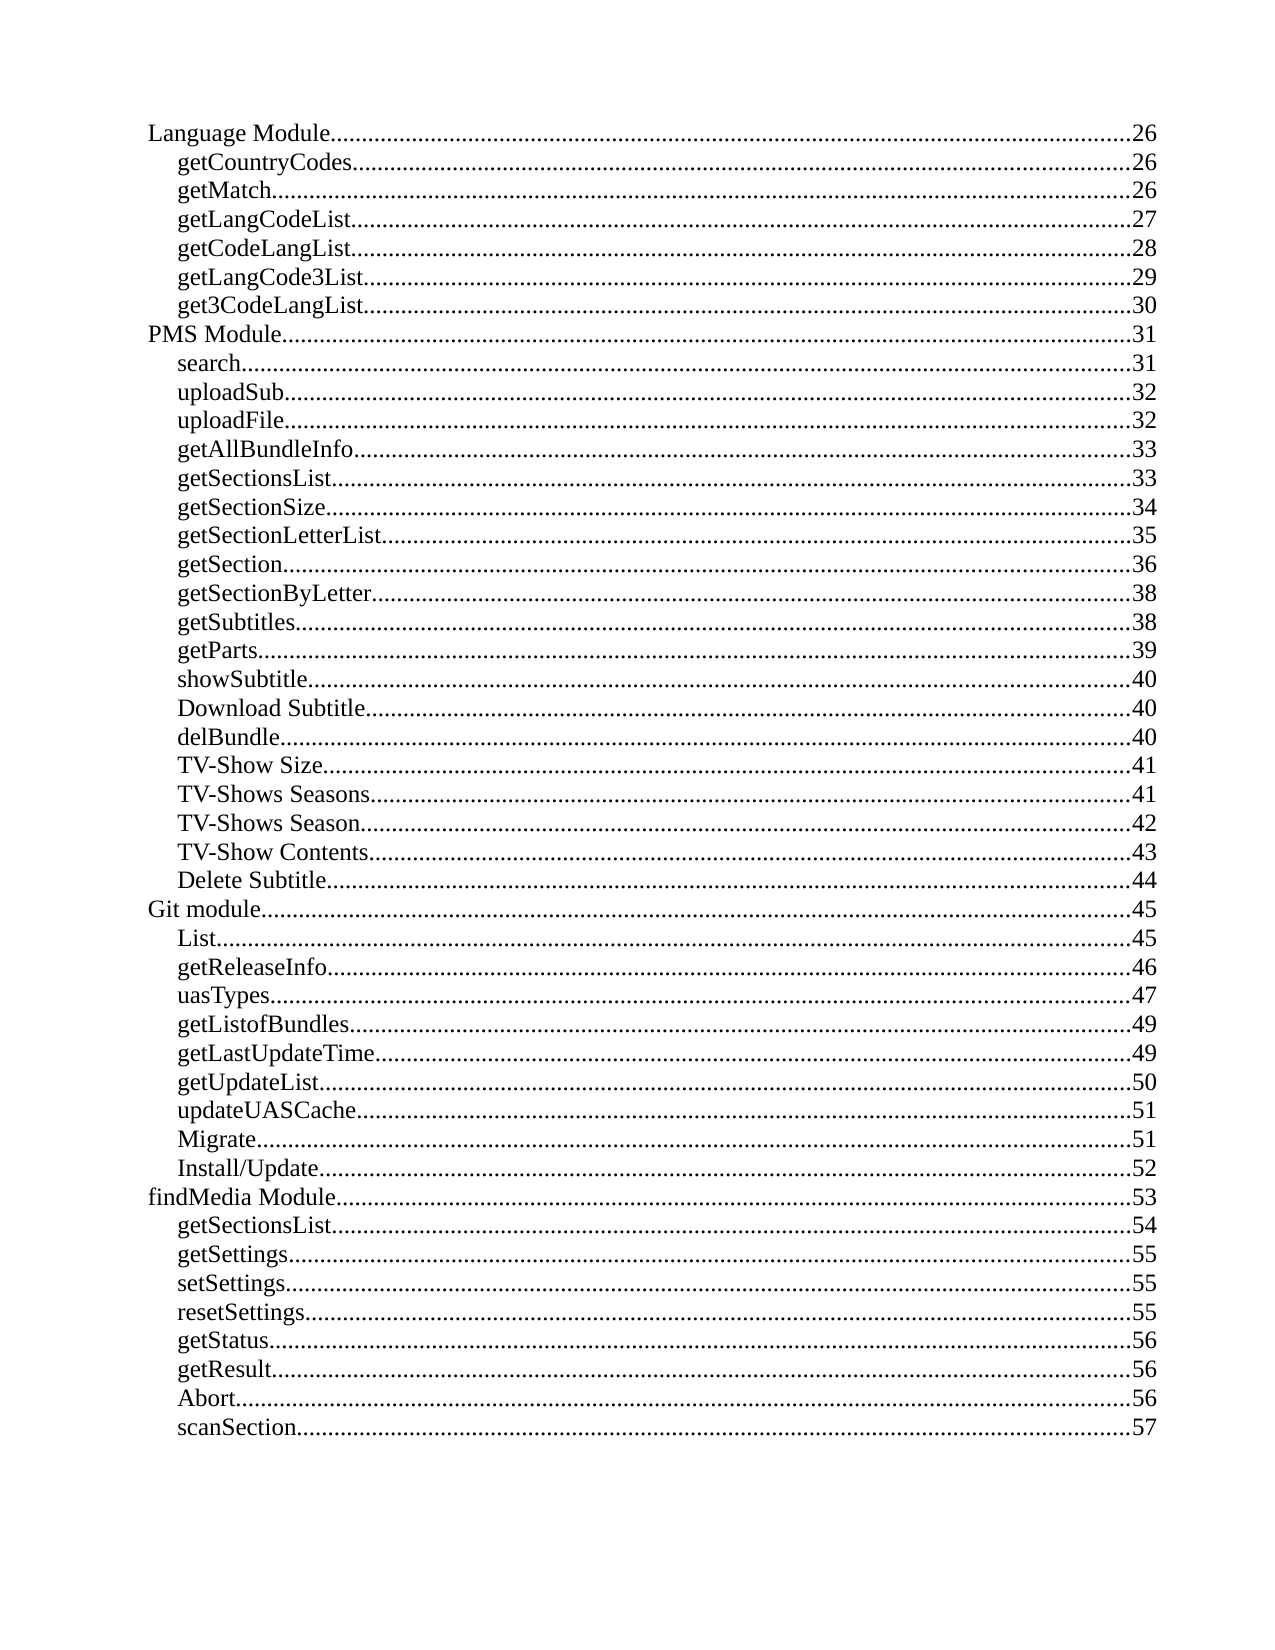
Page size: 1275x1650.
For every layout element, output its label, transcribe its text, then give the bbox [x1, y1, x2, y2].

text getLastUpdateTime 49 [177, 1038, 1157, 1067]
text getResult 56 [177, 1354, 1157, 1383]
text getStatus 56 [177, 1326, 1157, 1354]
text getSection 36 [177, 549, 1157, 578]
text getLangCode3List 29 [177, 262, 1157, 291]
text findMedia Module 53 [148, 1182, 1157, 1211]
text scanSection 57 [177, 1412, 1157, 1441]
text Install/Update 52 [177, 1153, 1157, 1182]
text PMS Module 31 [148, 319, 1157, 348]
text getListofBundles 49 [177, 1009, 1157, 1038]
text Abort 56 [177, 1383, 1157, 1412]
text getReleaseInfo 46 [177, 952, 1157, 981]
text TV-Show Contents 43 [177, 837, 1157, 866]
text uploadSub 32 [177, 377, 1157, 406]
text getCodeLangList 28 [177, 233, 1157, 262]
text showSubtitle 40 [177, 664, 1157, 693]
text getAllBundleInfo 33 [177, 434, 1157, 463]
text getSectionLetterList 35 [177, 521, 1157, 549]
text Download Subtitle 40 [177, 693, 1157, 722]
text uploadFile 32 [177, 406, 1157, 434]
text search 31 [177, 348, 1157, 377]
text getSectionByLetter 38 [177, 578, 1157, 607]
text TV-Shows Season 42 [177, 808, 1157, 837]
text List 45 [177, 923, 1157, 952]
text getLangCodeList 27 [177, 204, 1157, 233]
text getSectionsList 54 [177, 1211, 1157, 1239]
text Git module 45 [148, 894, 1157, 923]
text Language Module 26 [148, 118, 1157, 147]
text getParts 39 [177, 636, 1157, 664]
text TV-Show Size 41 [177, 751, 1157, 779]
text setSettings 55 [177, 1268, 1157, 1297]
text get3CodeLangList 30 [177, 291, 1157, 319]
text getSectionSize 34 [177, 492, 1157, 521]
text resetSettings 55 [177, 1297, 1157, 1326]
text updateUASCache 51 [177, 1096, 1157, 1124]
text getSubtitles 38 [177, 607, 1157, 636]
text Migrate 51 [177, 1124, 1157, 1153]
text getSettings 55 [177, 1239, 1157, 1268]
text getMatch 26 [177, 176, 1157, 204]
text getCountryCodes 26 [177, 147, 1157, 176]
text getSectionsList 33 [177, 463, 1157, 492]
text uasTypes 47 [177, 981, 1157, 1009]
text TV-Shows Seasons 41 [177, 779, 1157, 808]
text Delete Subtitle 44 [177, 866, 1157, 894]
text getUpdateList 50 [177, 1067, 1157, 1096]
text delBundle 40 [177, 722, 1157, 751]
